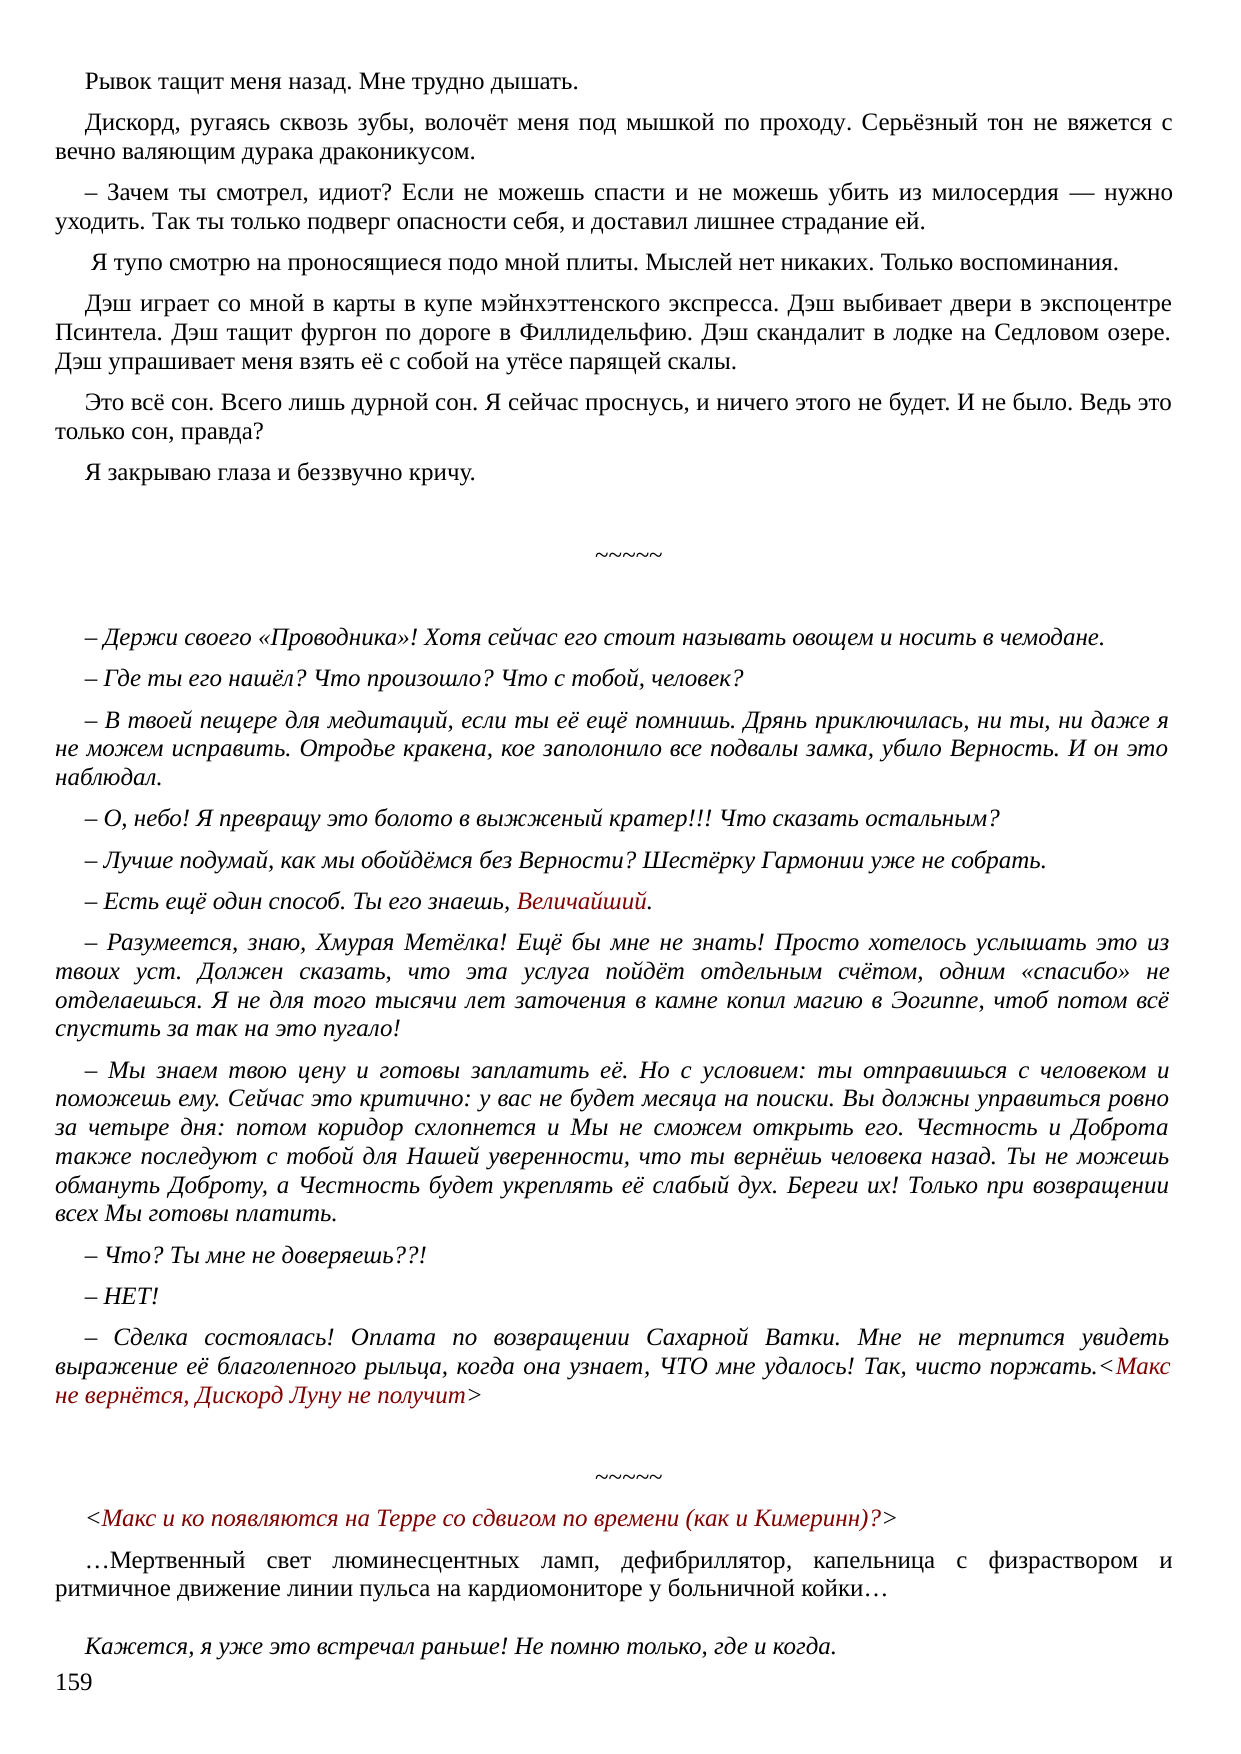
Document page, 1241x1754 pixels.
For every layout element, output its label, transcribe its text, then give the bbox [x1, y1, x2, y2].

text – Где ты его нашёл? Что произошло? Что с тобой, человек? [55, 663, 1173, 692]
text <Макс и ко появляются на Терре со сдвигом по времени (как и Кимеринн)?> [55, 1503, 1173, 1532]
text ~~~~~ [55, 540, 1173, 568]
text – Лучше подумай, как мы обойдёмся без Верности? Шестёрку Гармонии уже не собрать. [55, 845, 1173, 873]
text Рывок тащит меня назад. Мне трудно дышать. [55, 66, 1173, 95]
text – О, небо! Я превращу это болото в выжженый кратер!!! Что сказать остальным? [55, 803, 1173, 832]
text – Есть ещё один способ. Ты его знаешь, Величайший. [55, 886, 1173, 915]
text ~~~~~ [55, 1462, 1173, 1491]
text – НЕТ! [55, 1281, 1173, 1310]
text Кажется, я уже это встречал раньше! Не помню только, где и когда. [55, 1631, 1173, 1660]
text Это всё сон. Всего лишь дурной сон. Я сейчас проснусь, и ничего этого не будет. И не было. Ведь это только сон, правда? [55, 387, 1173, 445]
text – В твоей пещере для медитаций, если ты её ещё помнишь. Дрянь приключилась, ни ты, ни даже я не можем исправить. Отродье кракена, кое заполонило все подвалы замка, убило Верность. И он это наблюдал. [55, 705, 1173, 791]
text – Зачем ты смотрел, идиот? Если не можешь спасти и не можешь убить из милосердия — нужно уходить. Так ты только подверг опасности себя, и доставил лишнее страдание ей. [55, 177, 1173, 235]
text Дэш играет со мной в карты в купе мэйнхэттенского экспресса. Дэш выбивает двери в экспоцентре Псинтела. Дэш тащит фургон по дороге в Филлидельфию. Дэш скандалит в лодке на Седловом озере. Дэш упрашивает меня взять её с собой на утёсе парящей скалы. [55, 288, 1173, 375]
text – Держи своего «Проводника»! Хотя сейчас его стоит называть овощем и носить в чемодане. [55, 622, 1173, 651]
text – Разумеется, знаю, Хмурая Метёлка! Ещё бы мне не знать! Просто хотелось услышать это из твоих уст. Должен сказать, что эта услуга пойдёт отдельным счётом, одним «спасибо» не отделаешься. Я не для того тысячи лет заточения в камне копил магию в Эогиппе, чтоб потом всё спустить за так на это пугало! [55, 927, 1173, 1042]
text …Мертвенный свет люминесцентных ламп, дефибриллятор, капельница с физраствором и ритмичное движение линии пульса на кардиомониторе у больничной койки… [55, 1545, 1173, 1602]
text Я закрываю глаза и беззвучно кричу. [55, 457, 1173, 486]
text Я тупо смотрю на проносящиеся подо мной плиты. Мыслей нет никаких. Только воспоминания. [55, 247, 1173, 276]
text – Что? Ты мне не доверяешь??! [55, 1240, 1173, 1268]
text – Сделка состоялась! Оплата по возвращении Сахарной Ватки. Мне не терпится увидеть выражение её благолепного рыльца, когда она узнает, ЧТО мне удалось! Так, чисто поржать.<Макс не вернётся, Дискорд Луну не получит> [55, 1322, 1173, 1408]
text – Мы знаем твою цену и готовы заплатить её. Но с условием: ты отправишься с человеком и поможешь ему. Сейчас это критично: у вас не будет месяца на поиски. Вы должны управиться ровно за четыре дня: потом коридор схлопнется и Мы не сможем открыть его. Честность и Доброта также последуют с тобой для Нашей уверенности, что ты вернёшь человека назад. Ты не можешь обмануть Доброту, а Честность будет укреплять её слабый дух. Береги их! Только при возвращении всех Мы готовы платить. [55, 1055, 1173, 1227]
text Дискорд, ругаясь сквозь зубы, волочёт меня под мышкой по проходу. Серьёзный тон не вяжется с вечно валяющим дурака драконикусом. [55, 107, 1173, 165]
